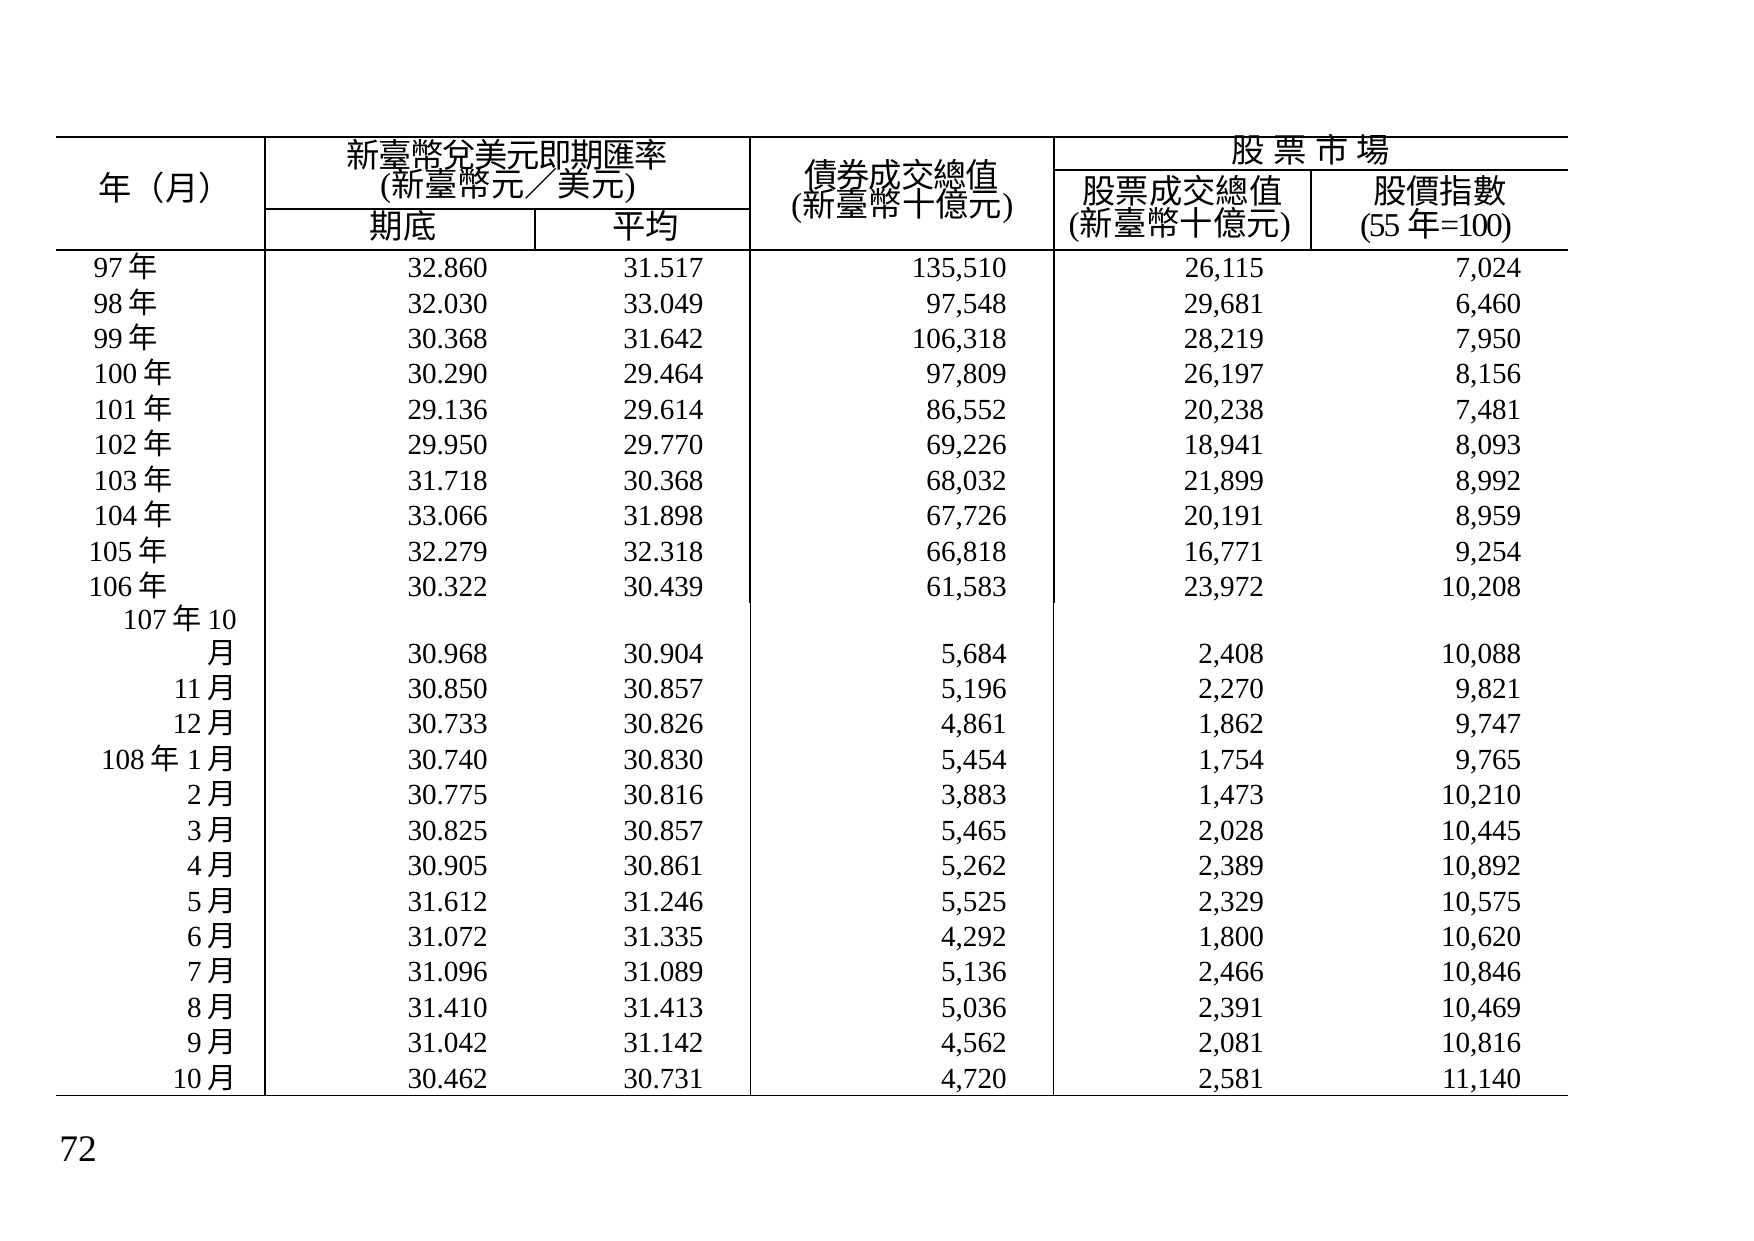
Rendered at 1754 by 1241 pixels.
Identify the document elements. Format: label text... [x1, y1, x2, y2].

table_cell 6,460 [1311, 284, 1568, 320]
table_cell 5,136 [751, 953, 1053, 988]
table_cell 10,620 [1311, 918, 1568, 953]
table_cell 3,883 [751, 776, 1053, 811]
table_cell 10,892 [1311, 847, 1568, 882]
table_cell 8月 [56, 989, 264, 1024]
table_cell 2,081 [1054, 1024, 1311, 1059]
table_cell 23,972 [1055, 568, 1311, 603]
table_cell 29,681 [1055, 284, 1311, 320]
table_cell 10,445 [1311, 811, 1568, 847]
table_cell 29.614 [535, 391, 749, 426]
table_cell 30.368 [535, 461, 749, 497]
table_cell 31.335 [535, 918, 750, 953]
table_cell 股票成交總值 (新臺幣十億元) [1055, 171, 1310, 249]
table_cell 29.464 [535, 355, 749, 391]
table_cell 2月 [56, 776, 264, 811]
table_cell 9,821 [1311, 670, 1568, 705]
table_cell 31.072 [266, 918, 534, 953]
table_cell 31.089 [535, 953, 750, 988]
table_cell 31.096 [266, 953, 534, 988]
table_cell 100年 [56, 355, 264, 391]
table_cell 2,408 [1054, 603, 1311, 670]
table_cell 股價指數 (55年=100) [1312, 171, 1568, 249]
table_cell 107年10月 [56, 603, 264, 670]
table_cell 33.066 [266, 497, 534, 532]
table_cell 5,196 [751, 670, 1053, 705]
table_cell 32.030 [266, 284, 534, 320]
table_header 股 票 市 場 [1055, 138, 1568, 169]
table_cell 5,036 [751, 989, 1053, 1024]
table_cell 10,846 [1311, 953, 1568, 988]
table_cell 31.517 [535, 251, 749, 284]
table_cell 30.368 [266, 320, 534, 355]
table_cell 106年 [56, 568, 264, 603]
table_cell 103年 [56, 461, 264, 497]
table_cell 9,747 [1311, 705, 1568, 741]
table_cell 30.322 [266, 568, 534, 603]
table_cell 31.898 [535, 497, 749, 532]
table_cell 12月 [56, 705, 264, 741]
table_cell 2,391 [1054, 989, 1311, 1024]
table_cell 28,219 [1055, 320, 1311, 355]
table_cell 69,226 [751, 426, 1053, 461]
table_cell 30.439 [535, 568, 749, 603]
table_cell 30.861 [535, 847, 750, 882]
table_cell 30.905 [266, 847, 534, 882]
table_cell 9月 [56, 1024, 264, 1059]
table_cell 29.136 [266, 391, 534, 426]
table_cell 8,093 [1311, 426, 1568, 461]
table_cell 5,465 [751, 811, 1053, 847]
table_cell 期底 [266, 210, 534, 249]
table_cell 31.246 [535, 882, 750, 918]
table_cell 30.850 [266, 670, 534, 705]
table_cell 4,720 [751, 1059, 1053, 1095]
table_cell 7,024 [1311, 251, 1568, 284]
table_cell 1,800 [1054, 918, 1311, 953]
table_cell 31.042 [266, 1024, 534, 1059]
table_cell 30.857 [535, 811, 750, 847]
table_cell 4,292 [751, 918, 1053, 953]
table_cell 32.279 [266, 532, 534, 568]
table_cell 10,575 [1311, 882, 1568, 918]
table_cell 30.857 [535, 670, 750, 705]
table_cell 30.740 [266, 741, 534, 776]
table_cell 30.775 [266, 776, 534, 811]
table_cell 1,754 [1054, 741, 1311, 776]
table_cell 8,992 [1311, 461, 1568, 497]
table_cell 31.612 [266, 882, 534, 918]
table_cell 18,941 [1055, 426, 1311, 461]
table_cell 10,208 [1311, 568, 1568, 603]
table_cell 30.826 [535, 705, 750, 741]
table_cell 30.816 [535, 776, 750, 811]
table_cell 11月 [56, 670, 264, 705]
table_cell 10,088 [1311, 603, 1568, 670]
table_cell 105年 [56, 532, 264, 568]
table_cell 2,028 [1054, 811, 1311, 847]
table_cell 5月 [56, 882, 264, 918]
table_cell 7月 [56, 953, 264, 988]
table_cell 2,270 [1054, 670, 1311, 705]
table_cell 31.718 [266, 461, 534, 497]
table_cell 26,197 [1055, 355, 1311, 391]
table_cell 30.731 [535, 1059, 750, 1095]
table_cell 98年 [56, 284, 264, 320]
table_cell 6月 [56, 918, 264, 953]
table_cell 32.318 [535, 532, 749, 568]
table_cell 30.830 [535, 741, 750, 776]
table_cell 30.968 [266, 603, 534, 670]
table_cell 29.770 [535, 426, 749, 461]
table_cell 10月 [56, 1059, 264, 1095]
table_cell 67,726 [751, 497, 1053, 532]
table_header 新臺幣兌美元即期匯率 (新臺幣元／美元) [266, 138, 749, 208]
table_cell 10,816 [1311, 1024, 1568, 1059]
table_cell 30.462 [266, 1059, 534, 1095]
table_cell 8,156 [1311, 355, 1568, 391]
table_cell 108年 1月 [56, 741, 264, 776]
table_cell 1,862 [1054, 705, 1311, 741]
table_cell 7,950 [1311, 320, 1568, 355]
table_cell 68,032 [751, 461, 1053, 497]
table_cell 99年 [56, 320, 264, 355]
table_cell 21,899 [1055, 461, 1311, 497]
table_header 債券成交總值 (新臺幣十億元) [751, 138, 1053, 249]
table_cell 104年 [56, 497, 264, 532]
table_cell 2,389 [1054, 847, 1311, 882]
table_cell 8,959 [1311, 497, 1568, 532]
table_cell 86,552 [751, 391, 1053, 426]
table_cell 平均 [536, 210, 749, 249]
table_cell 31.642 [535, 320, 749, 355]
table_cell 97年 [56, 251, 264, 284]
table_cell 31.413 [535, 989, 750, 1024]
table_header 年（月） [56, 138, 264, 249]
table_cell 97,548 [751, 284, 1053, 320]
table_cell 29.950 [266, 426, 534, 461]
table_cell 20,191 [1055, 497, 1311, 532]
table_cell 101年 [56, 391, 264, 426]
table_cell 10,469 [1311, 989, 1568, 1024]
table_cell 61,583 [751, 568, 1053, 603]
table_cell 1,473 [1054, 776, 1311, 811]
table_cell 2,581 [1054, 1059, 1311, 1095]
table_cell 135,510 [751, 251, 1053, 284]
table_cell 66,818 [751, 532, 1053, 568]
table_cell 102年 [56, 426, 264, 461]
table_cell 5,262 [751, 847, 1053, 882]
table_cell 5,684 [751, 603, 1053, 670]
table_cell 4,861 [751, 705, 1053, 741]
table_cell 30.290 [266, 355, 534, 391]
table_cell 10,210 [1311, 776, 1568, 811]
table_cell 106,318 [751, 320, 1053, 355]
table_cell 30.825 [266, 811, 534, 847]
table_cell 9,254 [1311, 532, 1568, 568]
table_cell 30.733 [266, 705, 534, 741]
table_cell 16,771 [1055, 532, 1311, 568]
table_cell 26,115 [1055, 251, 1311, 284]
table_cell 11,140 [1311, 1059, 1568, 1095]
table_cell 7,481 [1311, 391, 1568, 426]
table_cell 4,562 [751, 1024, 1053, 1059]
table_cell 5,454 [751, 741, 1053, 776]
table_cell 97,809 [751, 355, 1053, 391]
table_cell 9,765 [1311, 741, 1568, 776]
table_cell 31.142 [535, 1024, 750, 1059]
table_cell 30.904 [535, 603, 750, 670]
table_cell 5,525 [751, 882, 1053, 918]
table_cell 4月 [56, 847, 264, 882]
table_cell 33.049 [535, 284, 749, 320]
table_cell 31.410 [266, 989, 534, 1024]
table_cell 20,238 [1055, 391, 1311, 426]
table_cell 32.860 [266, 251, 534, 284]
table_cell 2,329 [1054, 882, 1311, 918]
table_cell 3月 [56, 811, 264, 847]
table_cell 2,466 [1054, 953, 1311, 988]
